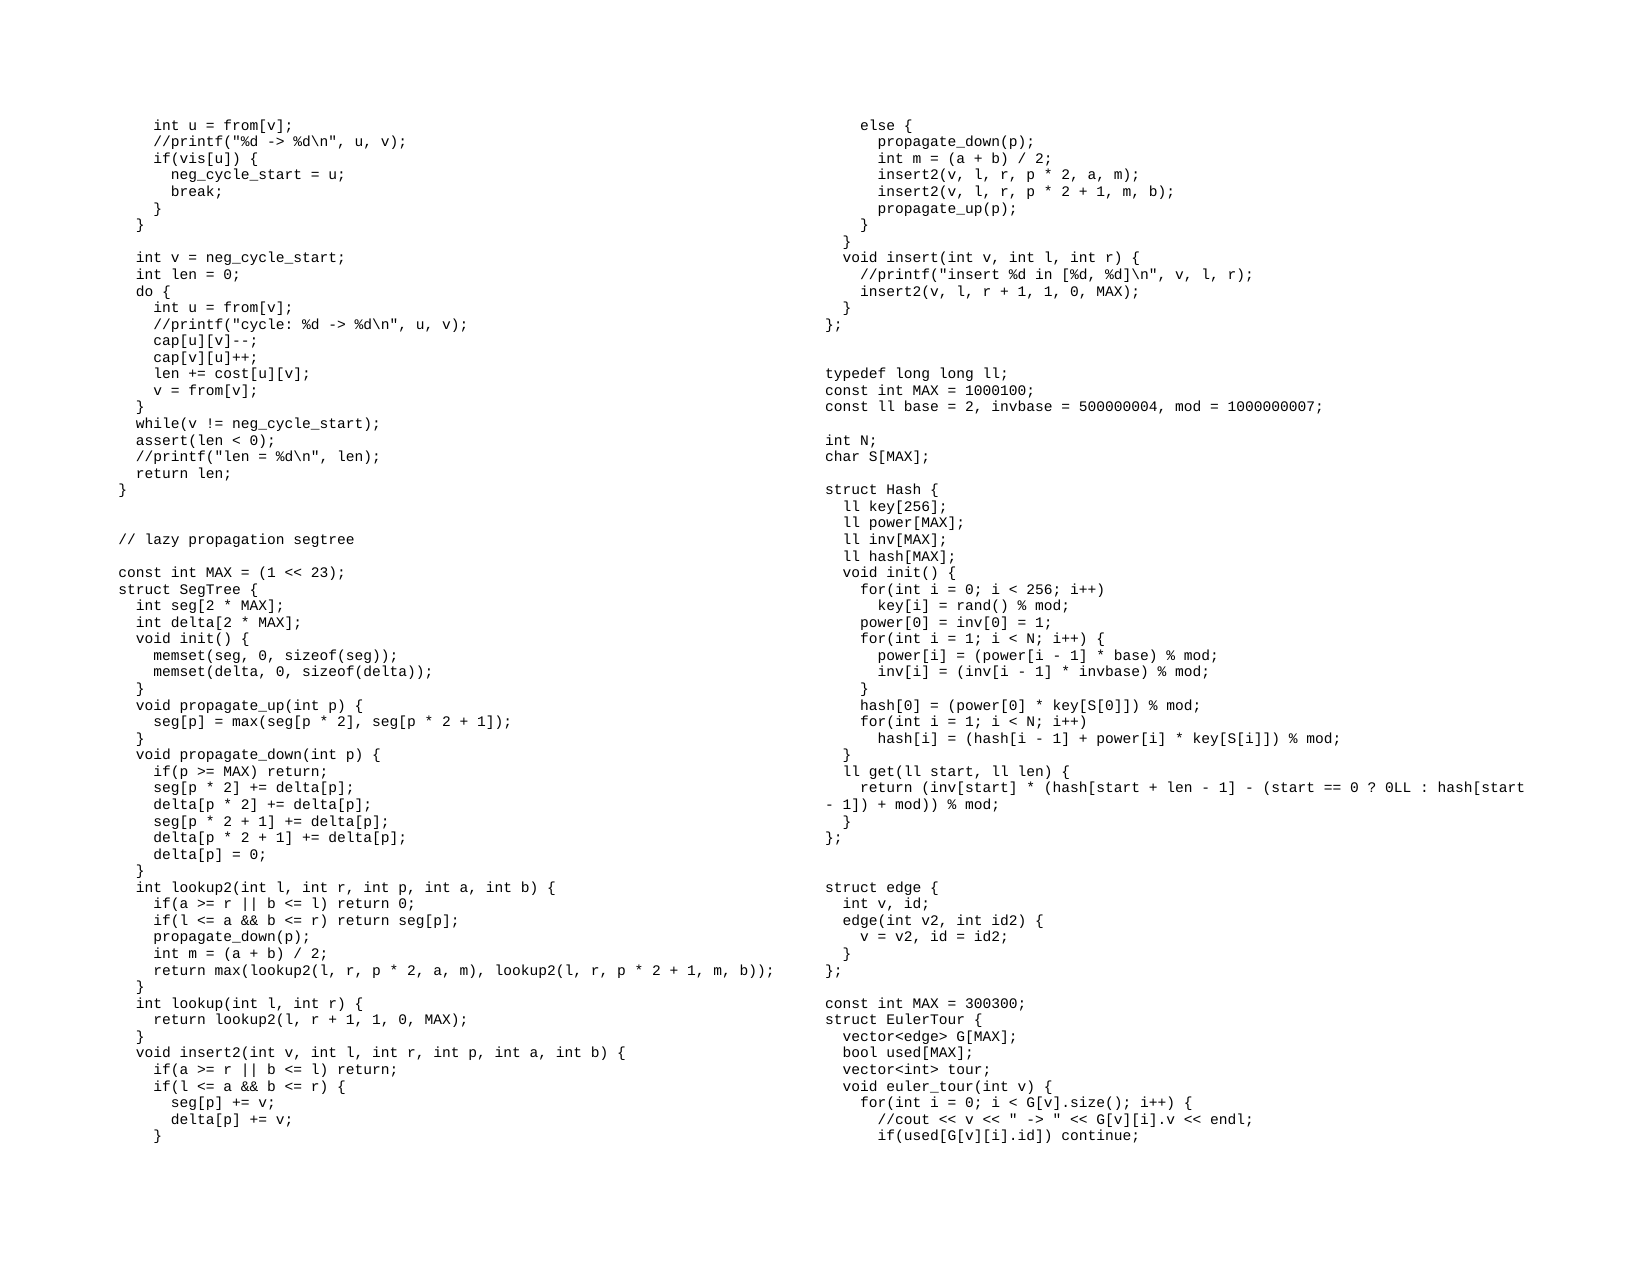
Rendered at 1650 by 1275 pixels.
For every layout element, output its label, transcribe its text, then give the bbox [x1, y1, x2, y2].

text void propagate_up(int p) { [118, 698, 825, 714]
text delta[p * 2 + 1] += delta[p]; [118, 830, 825, 847]
text vector<edge> G[MAX]; [825, 1029, 1532, 1046]
text for(int i = 1; i < N; i++) { [825, 632, 1532, 648]
text void euler_tour(int v) { [825, 1079, 1532, 1095]
text bool used[MAX]; [825, 1046, 1532, 1062]
text if(used[G[v][i].id]) continue; [825, 1128, 1532, 1145]
text //cout << v << " -> " << G[v][i].v << endl; [825, 1112, 1532, 1128]
text hash[0] = (power[0] * key[S[0]]) % mod; [825, 698, 1532, 714]
text } [825, 681, 1532, 698]
text seg[p] += v; [118, 1095, 825, 1112]
text if(a >= r || b <= l) return; [118, 1062, 825, 1079]
text } [825, 946, 1532, 963]
text //printf("%d -> %d\n", u, v); [118, 135, 825, 151]
text struct EulerTour { [825, 1012, 1532, 1029]
text while(v != neg_cycle_start); [118, 416, 825, 433]
text struct SegTree { [118, 582, 825, 598]
text ll key[256]; [825, 499, 1532, 516]
text }; [825, 963, 1532, 979]
text int lookup(int l, int r) { [118, 996, 825, 1012]
text struct edge { [825, 880, 1532, 897]
text ll power[MAX]; [825, 516, 1532, 532]
text int u = from[v]; [118, 118, 825, 135]
text memset(delta, 0, sizeof(delta)); [118, 665, 825, 681]
text //printf("cycle: %d -> %d\n", u, v); [118, 317, 825, 333]
text } [118, 681, 825, 698]
text ll get(ll start, ll len) { [825, 764, 1532, 781]
text return len; [118, 466, 825, 482]
text if(a >= r || b <= l) return 0; [118, 897, 825, 913]
text edge(int v2, int id2) { [825, 913, 1532, 930]
text } [118, 400, 825, 416]
text const int MAX = (1 << 23); [118, 565, 825, 582]
text typedef long long ll; [825, 367, 1532, 383]
text int delta[2 * MAX]; [118, 615, 825, 632]
text } [118, 217, 825, 234]
text } [118, 979, 825, 996]
text struct Hash { [825, 482, 1532, 499]
text } [118, 863, 825, 880]
text v = v2, id = id2; [825, 930, 1532, 946]
text delta[p] += v; [118, 1112, 825, 1128]
text seg[p * 2 + 1] += delta[p]; [118, 814, 825, 830]
text int N; [825, 433, 1532, 449]
text } [118, 201, 825, 217]
text // lazy propagation segtree [118, 532, 825, 549]
text propagate_down(p); [118, 930, 825, 946]
text } [118, 1029, 825, 1046]
text seg[p * 2] += delta[p]; [118, 781, 825, 797]
text int v = neg_cycle_start; [118, 251, 825, 267]
text insert2(v, l, r, p * 2, a, m); [825, 168, 1532, 184]
text } [825, 814, 1532, 830]
text neg_cycle_start = u; [118, 168, 825, 184]
text for(int i = 1; i < N; i++) [825, 714, 1532, 731]
text power[0] = inv[0] = 1; [825, 615, 1532, 632]
text void insert(int v, int l, int r) { [825, 251, 1532, 267]
text hash[i] = (hash[i - 1] + power[i] * key[S[i]]) % mod; [825, 731, 1532, 747]
text len += cost[u][v]; [118, 367, 825, 383]
text void init() { [825, 565, 1532, 582]
text char S[MAX]; [825, 449, 1532, 466]
text delta[p * 2] += delta[p]; [118, 797, 825, 814]
text const ll base = 2, invbase = 500000004, mod = 1000000007; [825, 400, 1532, 416]
text propagate_down(p); [825, 135, 1532, 151]
text return lookup2(l, r + 1, 1, 0, MAX); [118, 1012, 825, 1029]
text }; [825, 830, 1532, 847]
text vector<int> tour; [825, 1062, 1532, 1079]
text } [118, 1128, 825, 1145]
text break; [118, 184, 825, 201]
text key[i] = rand() % mod; [825, 598, 1532, 615]
text const int MAX = 1000100; [825, 383, 1532, 400]
text if(l <= a && b <= r) { [118, 1079, 825, 1095]
text seg[p] = max(seg[p * 2], seg[p * 2 + 1]); [118, 714, 825, 731]
text if(vis[u]) { [118, 151, 825, 168]
text propagate_up(p); [825, 201, 1532, 217]
text insert2(v, l, r + 1, 1, 0, MAX); [825, 284, 1532, 300]
text void insert2(int v, int l, int r, int p, int a, int b) { [118, 1046, 825, 1062]
text for(int i = 0; i < G[v].size(); i++) { [825, 1095, 1532, 1112]
text //printf("len = %d\n", len); [118, 449, 825, 466]
text memset(seg, 0, sizeof(seg)); [118, 648, 825, 665]
text } [825, 300, 1532, 317]
text else { [825, 118, 1532, 135]
text //printf("insert %d in [%d, %d]\n", v, l, r); [825, 267, 1532, 284]
text int seg[2 * MAX]; [118, 598, 825, 615]
text power[i] = (power[i - 1] * base) % mod; [825, 648, 1532, 665]
text const int MAX = 300300; [825, 996, 1532, 1012]
text int m = (a + b) / 2; [118, 946, 825, 963]
text } [118, 731, 825, 747]
text int m = (a + b) / 2; [825, 151, 1532, 168]
text do { [118, 284, 825, 300]
text return max(lookup2(l, r, p * 2, a, m), lookup2(l, r, p * 2 + 1, m, b)); [118, 963, 825, 979]
text } [825, 217, 1532, 234]
text cap[u][v]--; [118, 333, 825, 350]
text int v, id; [825, 897, 1532, 913]
text insert2(v, l, r, p * 2 + 1, m, b); [825, 184, 1532, 201]
text int lookup2(int l, int r, int p, int a, int b) { [118, 880, 825, 897]
text }; [825, 317, 1532, 333]
text } [825, 747, 1532, 764]
text if(l <= a && b <= r) return seg[p]; [118, 913, 825, 930]
text v = from[v]; [118, 383, 825, 400]
text if(p >= MAX) return; [118, 764, 825, 781]
text for(int i = 0; i < 256; i++) [825, 582, 1532, 598]
text assert(len < 0); [118, 433, 825, 449]
text int u = from[v]; [118, 300, 825, 317]
text void init() { [118, 632, 825, 648]
text delta[p] = 0; [118, 847, 825, 863]
text ll hash[MAX]; [825, 549, 1532, 565]
text } [118, 482, 825, 499]
text ll inv[MAX]; [825, 532, 1532, 549]
text cap[v][u]++; [118, 350, 825, 367]
text void propagate_down(int p) { [118, 747, 825, 764]
text return (inv[start] * (hash[start + len - 1] - (start == 0 ? 0LL : hash[start - 1]) + mod)) % mod; [825, 781, 1532, 814]
text } [825, 234, 1532, 251]
text int len = 0; [118, 267, 825, 284]
text inv[i] = (inv[i - 1] * invbase) % mod; [825, 665, 1532, 681]
